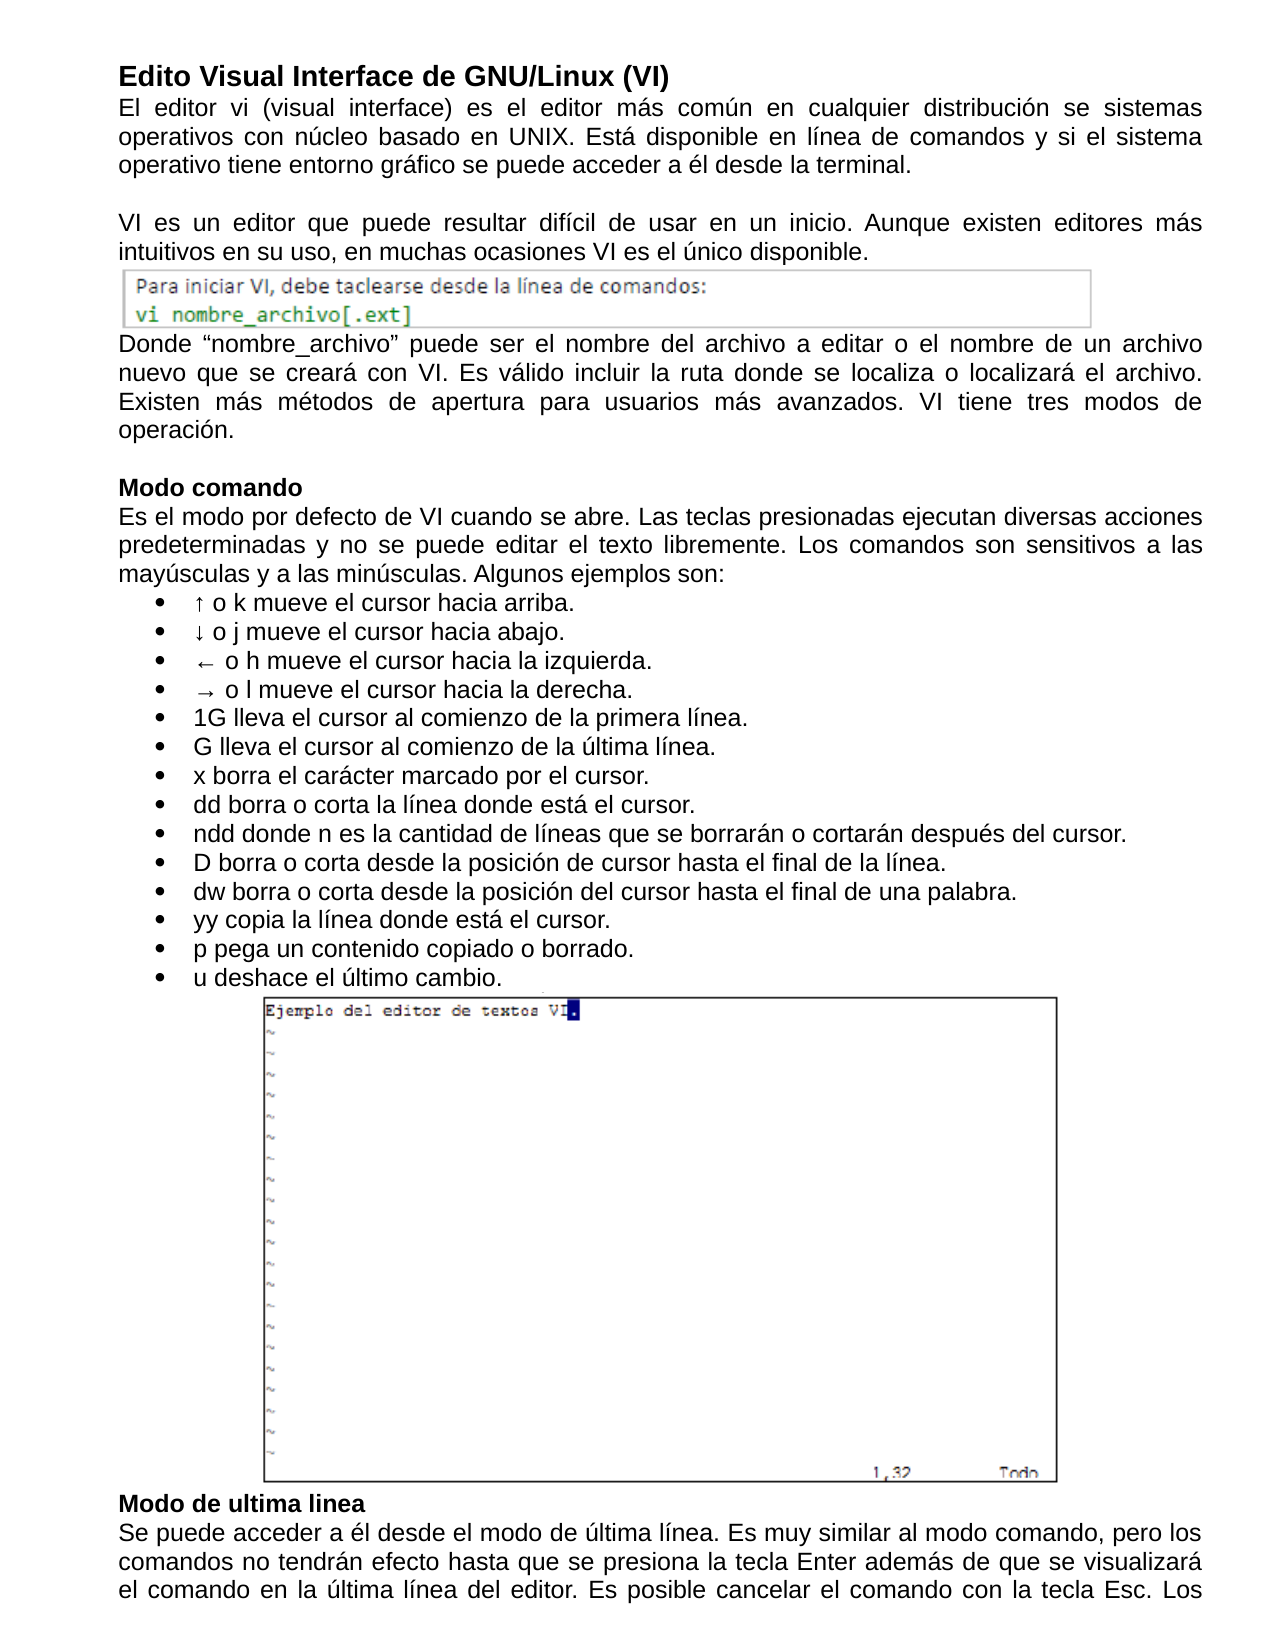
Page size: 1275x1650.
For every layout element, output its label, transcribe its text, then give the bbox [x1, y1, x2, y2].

text Modo comando [118, 473, 1205, 502]
list ↑ o k mueve el cursor hacia arriba. [156, 588, 1205, 617]
list 1G lleva el cursor al comienzo de la primera línea. [156, 703, 1205, 732]
text Modo de ultima linea [118, 1489, 1205, 1518]
list x borra el carácter marcado por el cursor. [156, 761, 1205, 790]
text Donde “nombre_archivo” puede ser el nombre del archivo a editar o el nombre de un archivo nuevo que se creará con VI. Es válido incluir la ruta donde se localiza o localizará el archivo. Existen más métodos de apertura para usuarios más avanzados. VI tiene tres modos de operación. [118, 329, 1205, 444]
list G lleva el cursor al comienzo de la última línea. [156, 732, 1205, 761]
text Edito Visual Interface de GNU/Linux (VI) [118, 59, 1205, 93]
list yy copia la línea donde está el cursor. [156, 905, 1205, 934]
list u deshace el último cambio. [156, 963, 1205, 992]
text VI es un editor que puede resultar difícil de usar en un inicio. Aunque existen editores más intuitivos en su uso, en muchas ocasiones VI es el único disponible. [118, 208, 1205, 265]
list p pega un contenido copiado o borrado. [156, 934, 1205, 963]
list ← o h mueve el cursor hacia la izquierda. [156, 646, 1205, 674]
text El editor vi (visual interface) es el editor más común en cualquier distribución se sistemas operativos con núcleo basado en UNIX. Está disponible en línea de comandos y si el sistema operativo tiene entorno gráfico se puede acceder a él desde la terminal. [118, 93, 1205, 179]
list D borra o corta desde la posición de cursor hasta el final de la línea. [156, 848, 1205, 877]
list → o l mueve el cursor hacia la derecha. [156, 674, 1205, 703]
list dd borra o corta la línea donde está el cursor. [156, 790, 1205, 819]
list dw borra o corta desde la posición del cursor hasta el final de una palabra. [156, 877, 1205, 905]
text Se puede acceder a él desde el modo de última línea. Es muy similar al modo comando, pero los comandos no tendrán efecto hasta que se presiona la tecla Enter además de que se visualizará el comando en la última línea del editor. Es posible cancelar el comando con la tecla Esc. Los [118, 1518, 1205, 1604]
text Es el modo por defecto de VI cuando se abre. Las teclas presionadas ejecutan diversas acciones predeterminadas y no se puede editar el texto libremente. Los comandos son sensitivos a las mayúsculas y a las minúsculas. Algunos ejemplos son: [118, 502, 1205, 588]
list ndd donde n es la cantidad de líneas que se borrarán o cortarán después del cursor. [156, 819, 1205, 848]
list ↓ o j mueve el cursor hacia abajo. [156, 617, 1205, 646]
